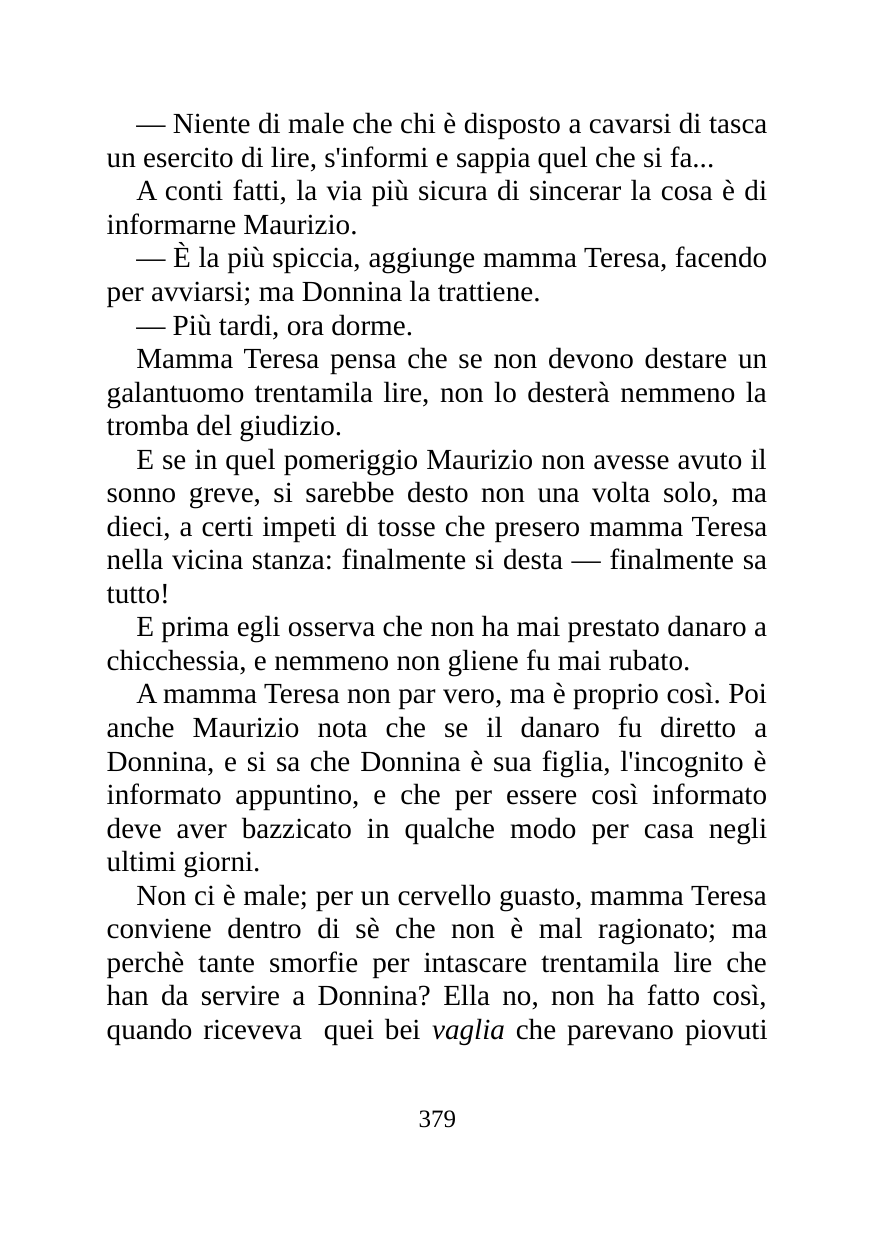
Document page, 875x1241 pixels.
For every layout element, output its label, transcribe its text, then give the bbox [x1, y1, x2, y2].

text Non ci è male; per un cervello guasto, mamma Teresa conviene dentro di sè che non è mal ragionato; ma perchè tante smorfie per intascare trentamila lire che han da servire a Donnina? Ella no, non ha fatto così, quando riceveva quei bei vaglia che parevano piovuti [106, 878, 768, 1046]
text E prima egli osserva che non ha mai prestato danaro a chicchessia, e nemmeno non gliene fu mai rubato. [106, 609, 768, 677]
text A conti fatti, la via più sicura di sincerar la cosa è di informarne Maurizio. [106, 173, 768, 241]
text — Più tardi, ora dorme. [106, 308, 768, 341]
text A mamma Teresa non par vero, ma è proprio così. Poi anche Maurizio nota che se il danaro fu diretto a Donnina, e si sa che Donnina è sua figlia, l'incognito è informato appuntino, e che per essere così informato deve aver bazzicato in qualche modo per casa negli ultimi giorni. [106, 677, 768, 878]
text — Niente di male che chi è disposto a cavarsi di tasca un esercito di lire, s'informi e sappia quel che si fa... [106, 106, 768, 173]
text E se in quel pomeriggio Maurizio non avesse avuto il sonno greve, si sarebbe desto non una volta solo, ma dieci, a certi impeti di tosse che presero mamma Teresa nella vicina stanza: finalmente si desta — finalmente sa tutto! [106, 442, 768, 609]
text — È la più spiccia, aggiunge mamma Teresa, facendo per avviarsi; ma Donnina la trattiene. [106, 241, 768, 308]
text Mamma Teresa pensa che se non devono destare un galantuomo trentamila lire, non lo desterà nemmeno la tromba del giudizio. [106, 341, 768, 442]
